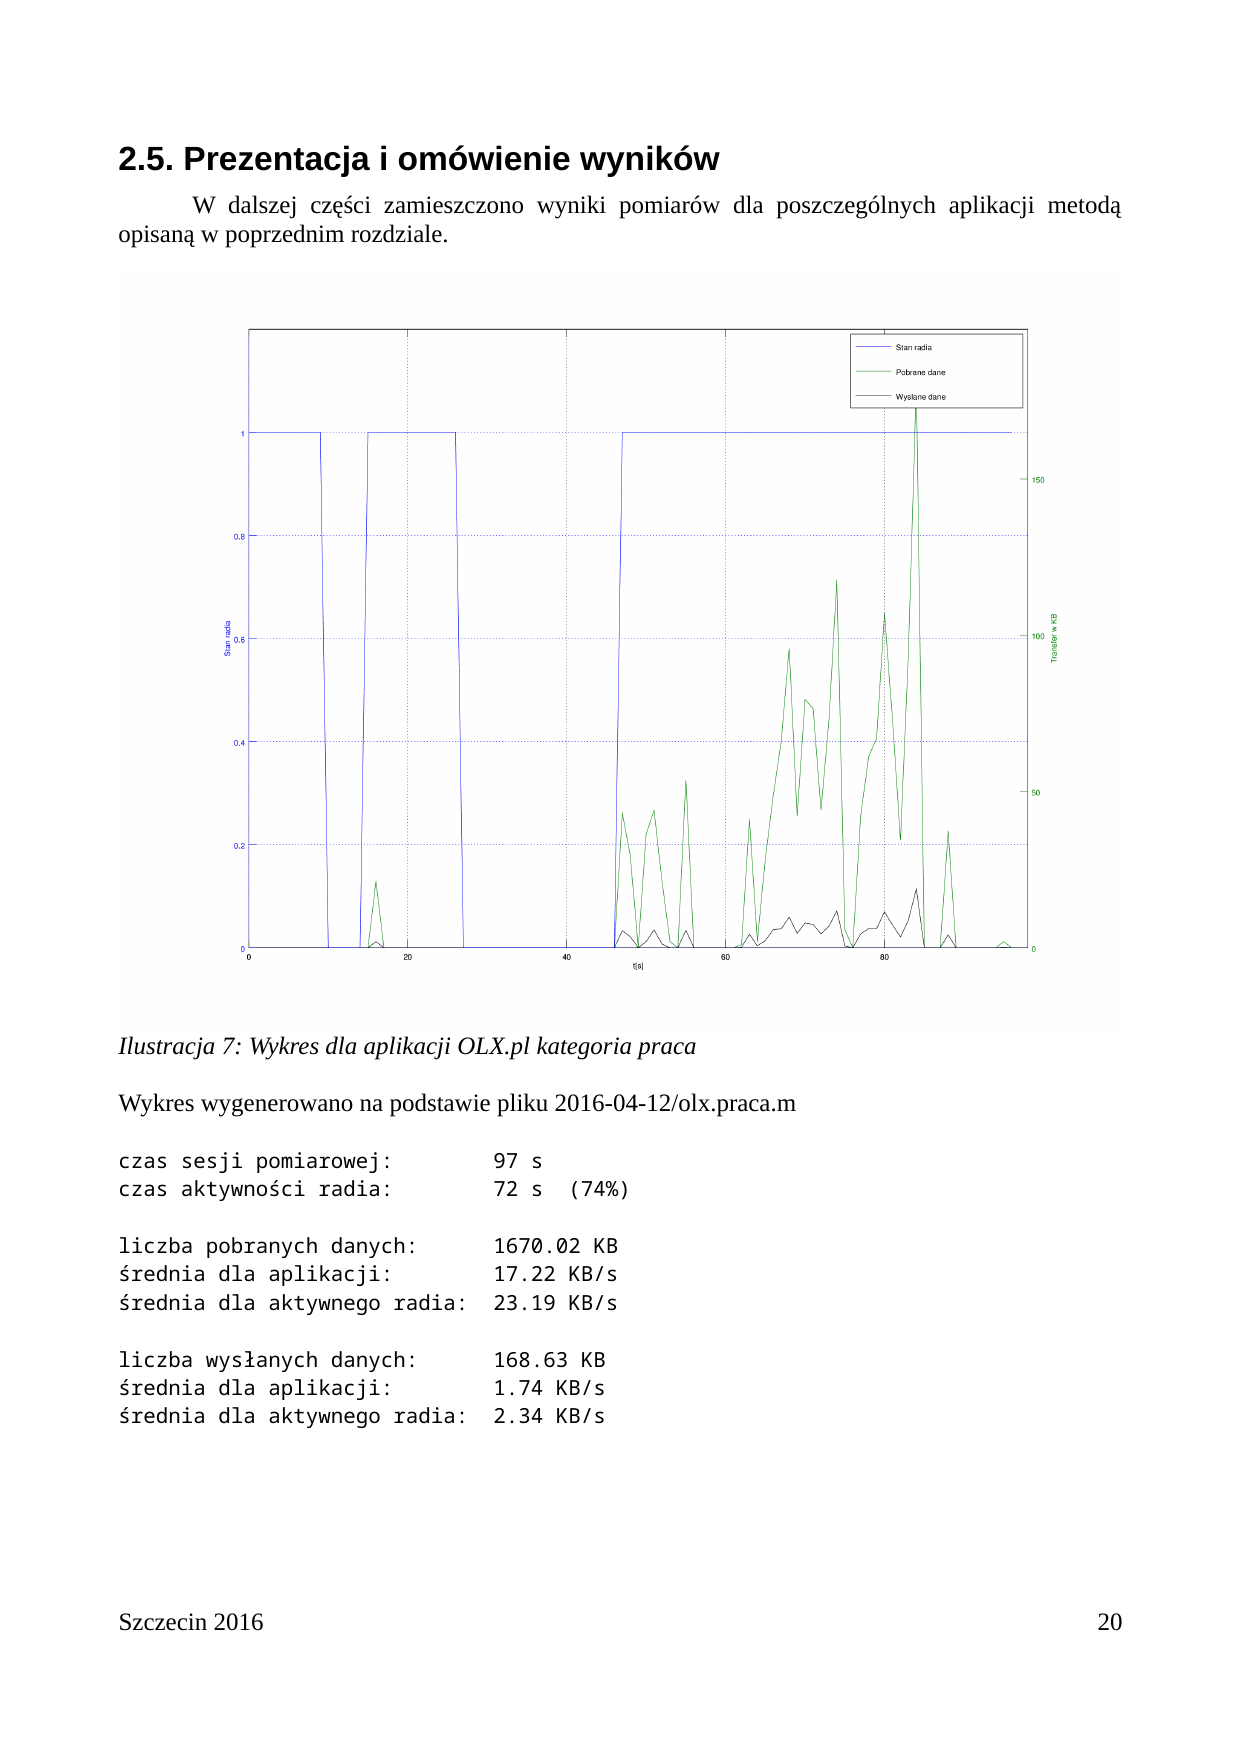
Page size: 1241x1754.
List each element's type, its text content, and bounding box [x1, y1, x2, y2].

text Ilustracja 7: Wykres dla aplikacji OLX.pl kategoria praca [118, 1031, 1122, 1060]
subtitle 2.5. Prezentacja i omówienie wyników [118, 139, 1122, 178]
text W dalszej części zamieszczono wyniki pomiarów dla poszczególnych aplikacji metodą opisaną w poprzednim rozdziale. [118, 190, 1122, 248]
text [118, 260, 1122, 272]
text Wykres wygenerowano na podstawie pliku 2016-04-12/olx.praca.m czas sesji pomiarowej: 97 s czas aktywności radia: 72 s (74%) liczba pobranych danych: 1670.02 KB średnia dla aplikacji: 17.22 KB/s średnia dla aktywnego radia: 23.19 KB/s liczba wysłanych danych: 168.63 KB średnia dla aplikacji: 1.74 KB/s średnia dla aktywnego radia: 2.34 KB/s [118, 1060, 1122, 1516]
picture [118, 272, 1123, 1031]
